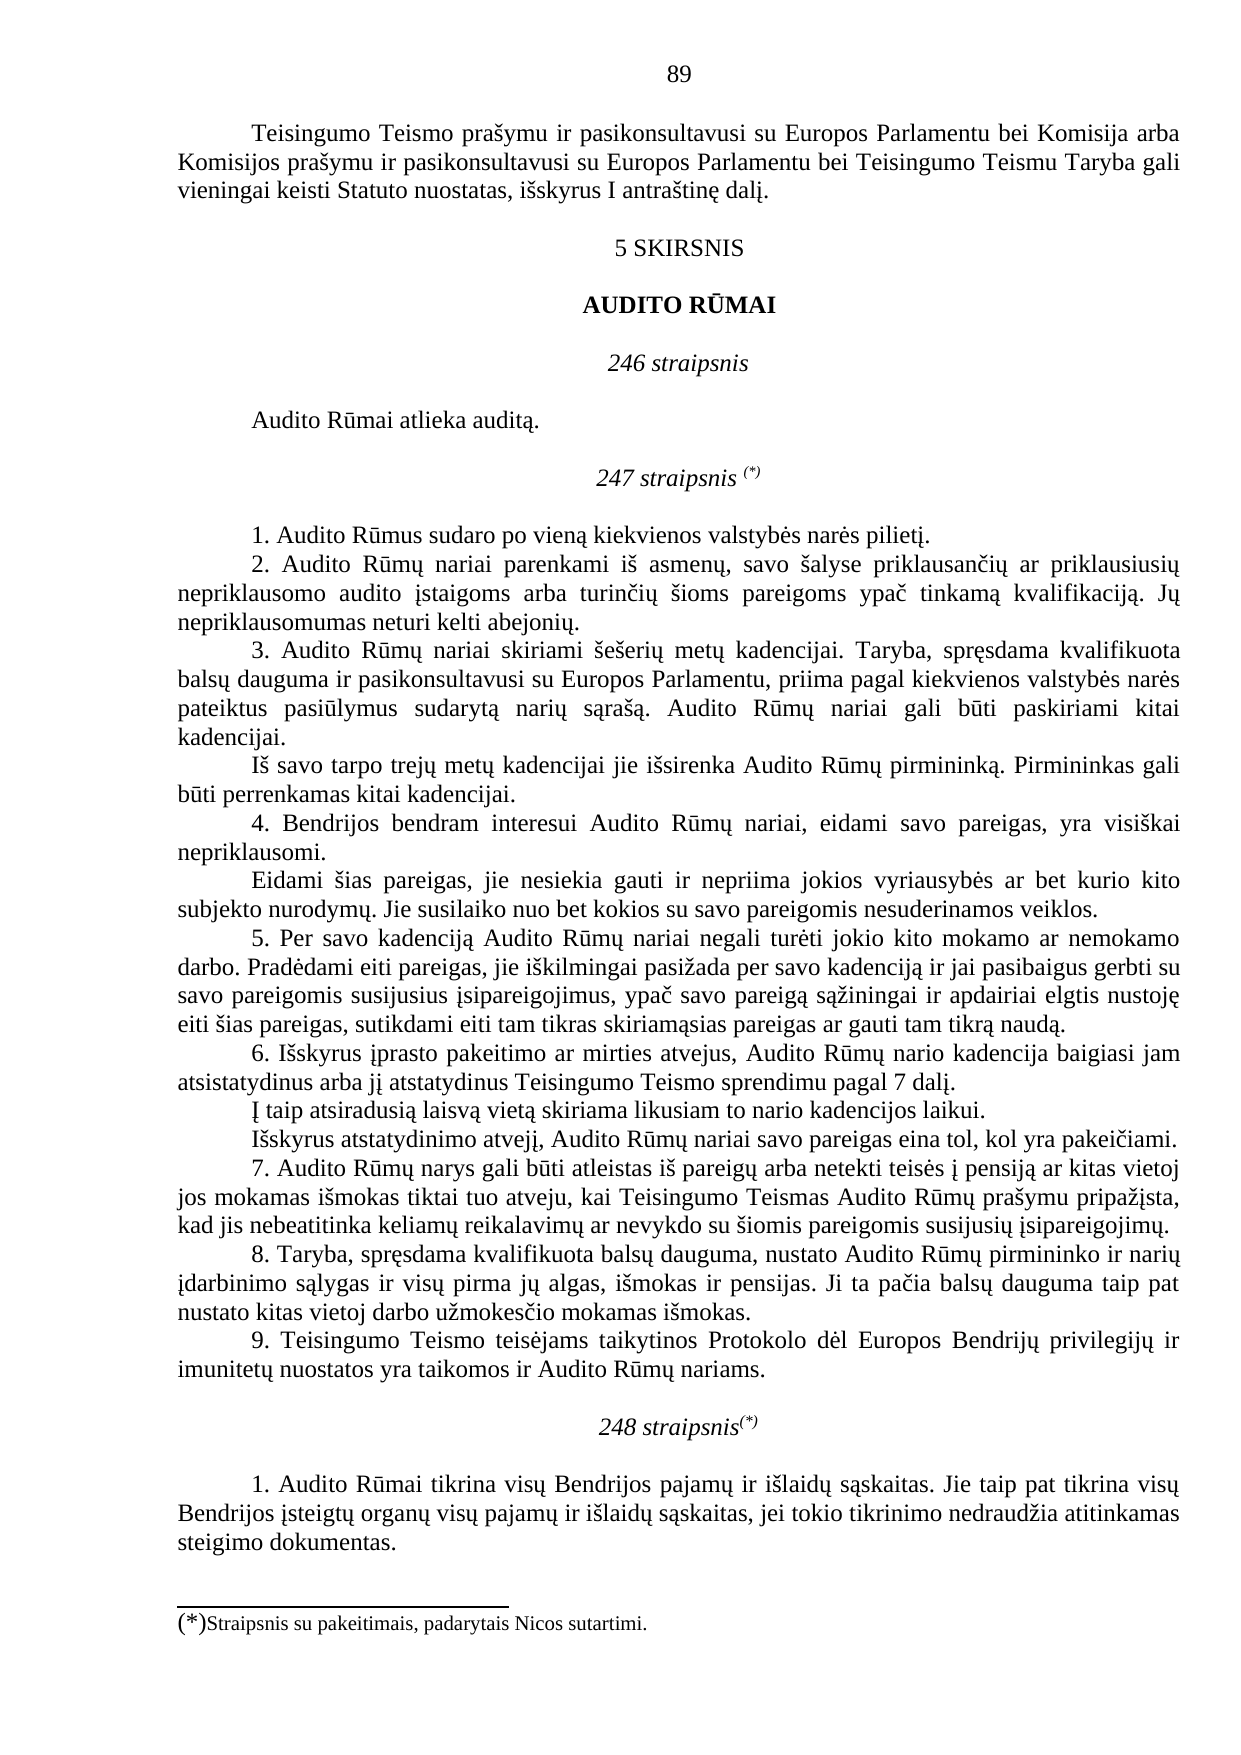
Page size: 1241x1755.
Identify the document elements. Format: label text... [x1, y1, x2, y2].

text 1. Audito Rūmus sudaro po vieną kiekvienos valstybės narės pilietį. [177, 521, 1181, 549]
text Straipsnis su pakeitimais, padarytais Nicos sutartimi. [177, 1607, 1181, 1636]
text 246 straipsnis [177, 348, 1181, 377]
text 5 SKIRSNIS [177, 233, 1181, 262]
text 1. Audito Rūmai tikrina visų Bendrijos pajamų ir išlaidų sąskaitas. Jie taip pat tikrina visų Bendrijos įsteigtų organų visų pajamų ir išlaidų sąskaitas, jei tokio tikrinimo nedraudžia atitinkamas steigimo dokumentas. [177, 1469, 1181, 1556]
text Teisingumo Teismo prašymu ir pasikonsultavusi su Europos Parlamentu bei Komisija arba Komisijos prašymu ir pasikonsultavusi su Europos Parlamentu bei Teisingumo Teismu Taryba gali vieningai keisti Statuto nuostatas, išskyrus I antraštinę dalį. [177, 118, 1181, 204]
text 2. Audito Rūmų nariai parenkami iš asmenų, savo šalyse priklausančių ar priklausiusių nepriklausomo audito įstaigoms arba turinčių šioms pareigoms ypač tinkamą kvalifikaciją. Jų nepriklausomumas neturi kelti abejonių. [177, 549, 1181, 636]
text Iš savo tarpo trejų metų kadencijai jie išsirenka Audito Rūmų pirmininką. Pirmininkas gali būti perrenkamas kitai kadencijai. [177, 751, 1181, 808]
text AUDITO RŪMAI [177, 291, 1181, 319]
text 7. Audito Rūmų narys gali būti atleistas iš pareigų arba netekti teisės į pensiją ar kitas vietoj jos mokamas išmokas tiktai tuo atveju, kai Teisingumo Teismas Audito Rūmų prašymu pripažįsta, kad jis nebeatitinka keliamų reikalavimų ar nevykdo su šiomis pareigomis susijusių įsipareigojimų. [177, 1153, 1181, 1239]
text 5. Per savo kadenciją Audito Rūmų nariai negali turėti jokio kito mokamo ar nemokamo darbo. Pradėdami eiti pareigas, jie iškilmingai pasižada per savo kadenciją ir jai pasibaigus gerbti su savo pareigomis susijusius įsipareigojimus, ypač savo pareigą sąžiningai ir apdairiai elgtis nustoję eiti šias pareigas, sutikdami eiti tam tikras skiriamąsias pareigas ar gauti tam tikrą naudą. [177, 923, 1181, 1038]
text 4. Bendrijos bendram interesui Audito Rūmų nariai, eidami savo pareigas, yra visiškai nepriklausomi. [177, 808, 1181, 866]
text 3. Audito Rūmų nariai skiriami šešerių metų kadencijai. Taryba, spręsdama kvalifikuota balsų dauguma ir pasikonsultavusi su Europos Parlamentu, priima pagal kiekvienos valstybės narės pateiktus pasiūlymus sudarytą narių sąrašą. Audito Rūmų nariai gali būti paskiriami kitai kadencijai. [177, 636, 1181, 751]
text 247 straipsnis [177, 463, 1181, 492]
text Audito Rūmai atlieka auditą. [177, 406, 1181, 434]
text Eidami šias pareigas, jie nesiekia gauti ir nepriima jokios vyriausybės ar bet kurio kito subjekto nurodymų. Jie susilaiko nuo bet kokios su savo pareigomis nesuderinamos veiklos. [177, 866, 1181, 923]
text Į taip atsiradusią laisvą vietą skiriama likusiam to nario kadencijos laikui. [177, 1096, 1181, 1124]
text Išskyrus atstatydinimo atvejį, Audito Rūmų nariai savo pareigas eina tol, kol yra pakeičiami. [177, 1124, 1181, 1153]
text 9. Teisingumo Teismo teisėjams taikytinos Protokolo dėl Europos Bendrijų privilegijų ir imunitetų nuostatos yra taikomos ir Audito Rūmų nariams. [177, 1326, 1181, 1383]
text 8. Taryba, spręsdama kvalifikuota balsų dauguma, nustato Audito Rūmų pirmininko ir narių įdarbinimo sąlygas ir visų pirma jų algas, išmokas ir pensijas. Ji ta pačia balsų dauguma taip pat nustato kitas vietoj darbo užmokesčio mokamas išmokas. [177, 1239, 1181, 1326]
text 6. Išskyrus įprasto pakeitimo ar mirties atvejus, Audito Rūmų nario kadencija baigiasi jam atsistatydinus arba jį atstatydinus Teisingumo Teismo sprendimu pagal 7 dalį. [177, 1038, 1181, 1096]
text 248 straipsnis(*) [177, 1412, 1181, 1441]
